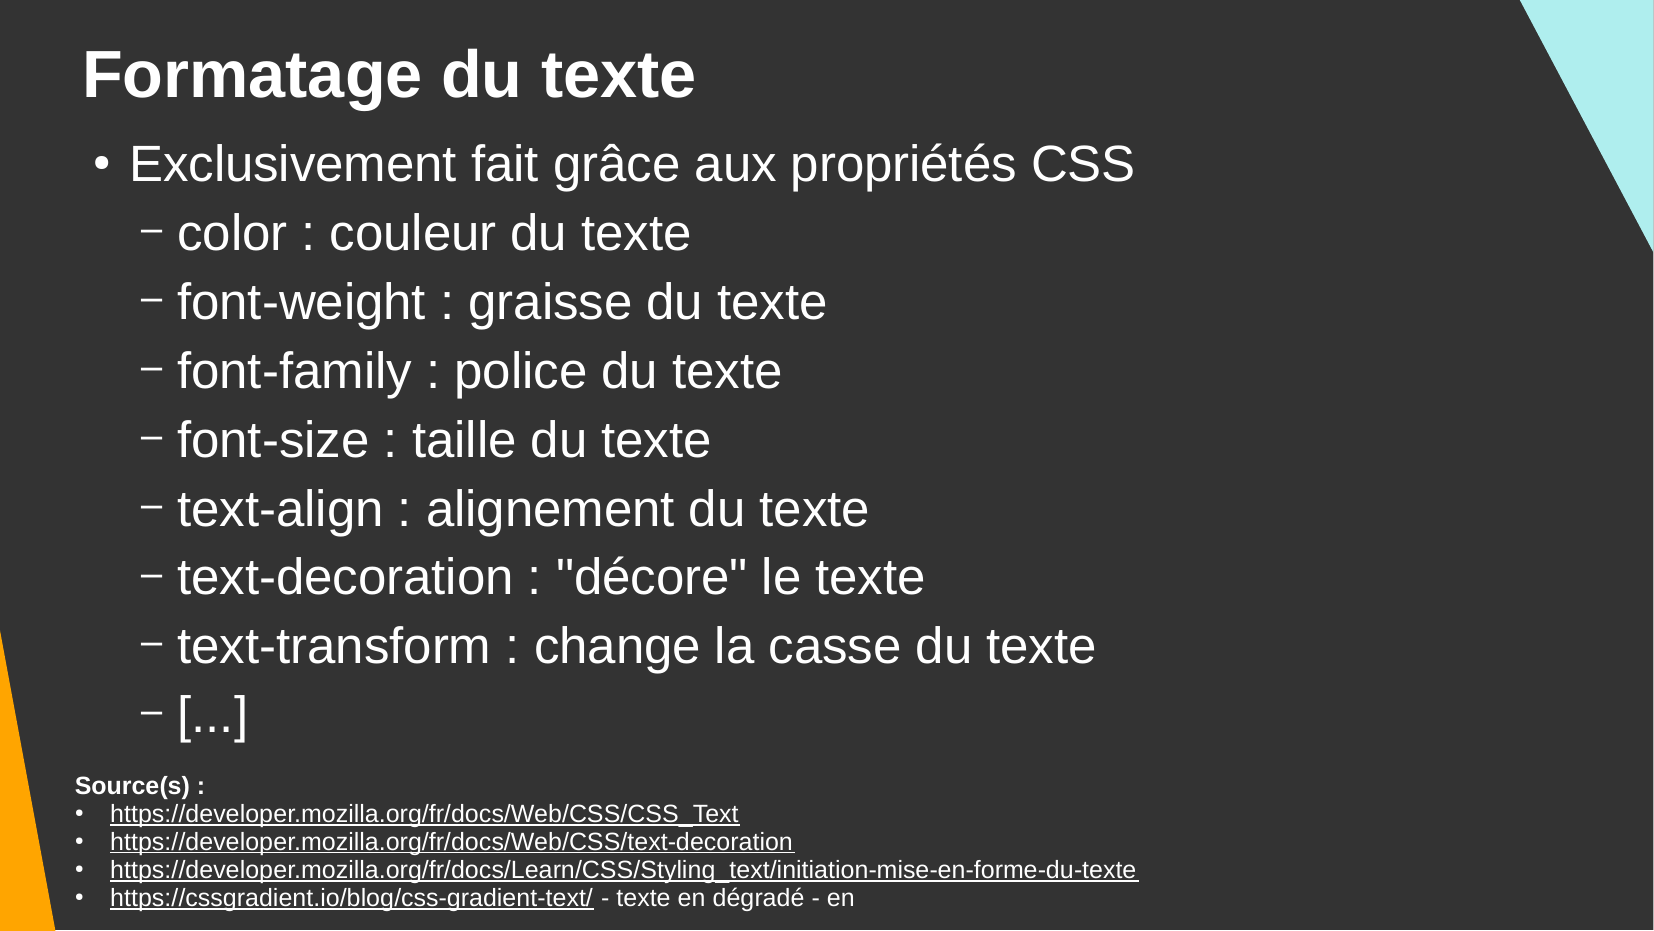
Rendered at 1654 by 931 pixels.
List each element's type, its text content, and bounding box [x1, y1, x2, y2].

text_box Source(s) : https://developer.mozilla.org/fr/docs/Web/CSS/CSS_Text https://developer.mozilla.org/fr/docs/Web/CSS/text-decoration https://developer.mozilla.org/fr/docs/Learn/CSS/Styling_text/initiation-mise-en-forme-du-texte https://cssgradient.io/blog/css-gradient-text/ - texte en dégradé - en [60, 764, 1546, 922]
text_box [0, 630, 56, 931]
text_box [1519, 0, 1654, 254]
list Exclusivement fait grâce aux propriétés CSS color : couleur du texte font-weight : graisse du texte font-family : police du texte font-size : taille du texte text-align : alignement du texte text-decoration : "décore" le texte text-transform : change la casse du texte [...] [80, 135, 1605, 745]
title Formatage du texte [82, 37, 1571, 114]
